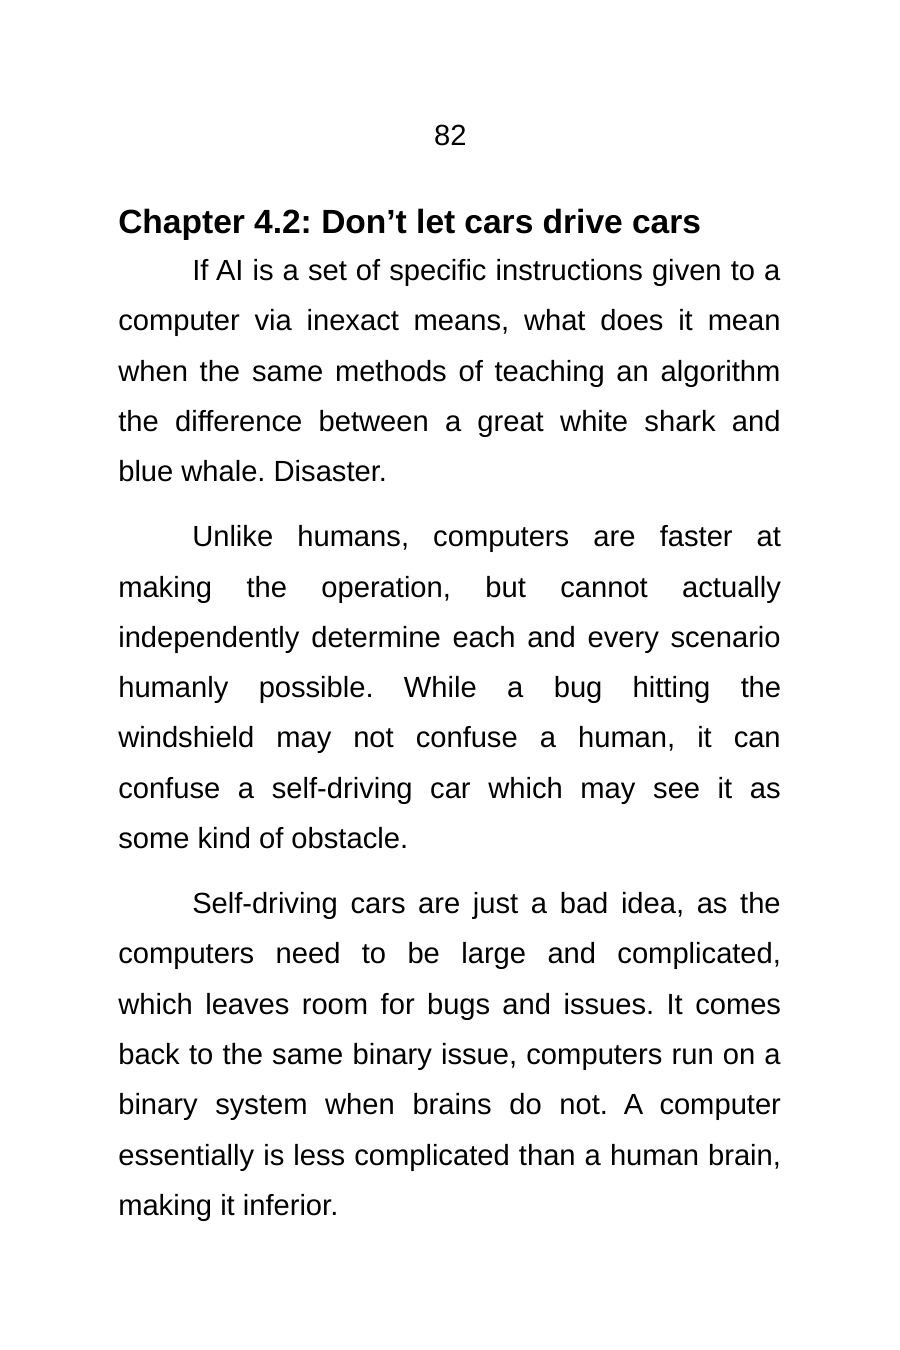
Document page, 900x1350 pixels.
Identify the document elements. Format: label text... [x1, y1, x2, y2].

text If AI is a set of specific instructions given to a computer via inexact means, what does it mean when the same methods of teaching an algorithm the difference between a great white shark and blue whale. Disaster. [118, 253, 782, 488]
subtitle Chapter 4.2: Don’t let cars drive cars [118, 202, 782, 241]
text Unlike humans, computers are faster at making the operation, but cannot actually independently determine each and every scenario humanly possible. While a bug hitting the windshield may not confuse a human, it can confuse a self-driving car which may see it as some kind of obstacle. [118, 519, 782, 855]
text Self-driving cars are just a bad idea, as the computers need to be large and complicated, which leaves room for bugs and issues. It comes back to the same binary issue, computers run on a binary system when brains do not. A computer essentially is less complicated than a human brain, making it inferior. [118, 886, 782, 1221]
